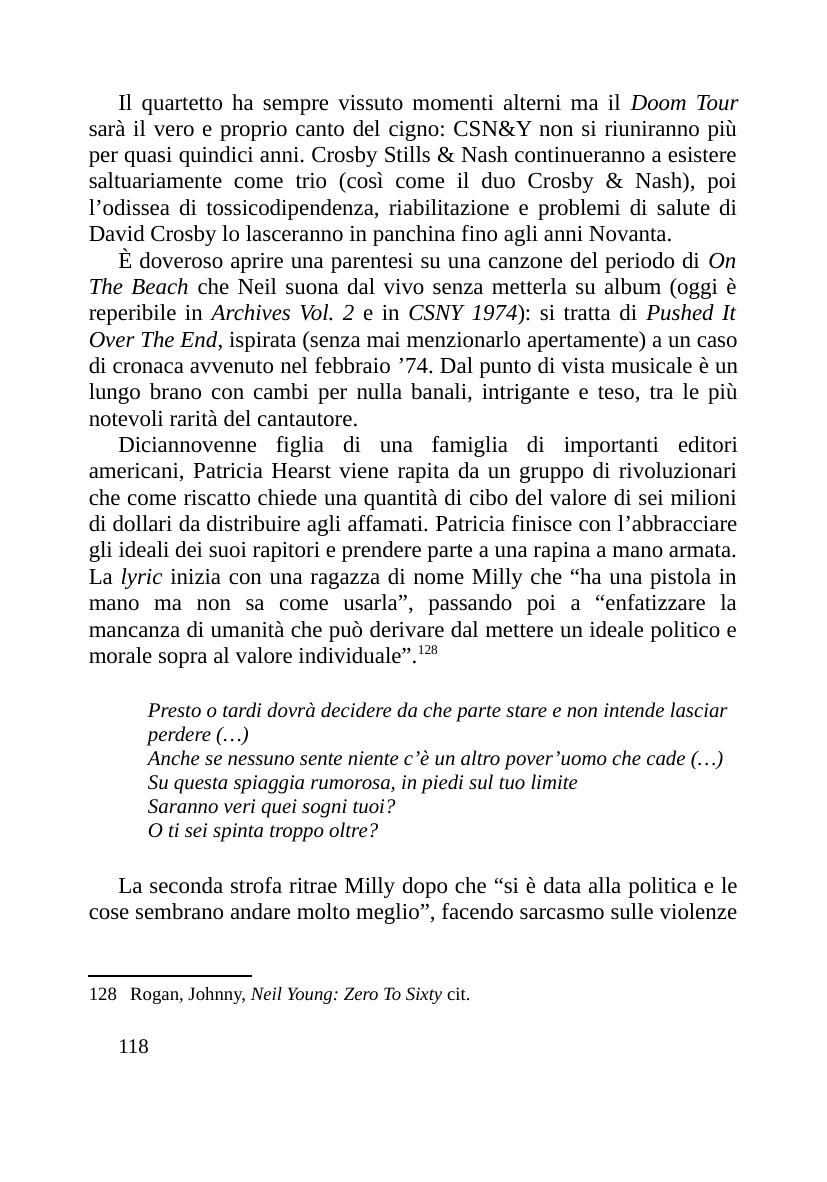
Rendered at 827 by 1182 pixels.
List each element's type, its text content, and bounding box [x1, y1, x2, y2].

text La seconda strofa ritrae Milly dopo che “si è data alla politica e le cose sembrano andare molto meglio”, facendo sarcasmo sulle violenze [88, 872, 738, 924]
text Rogan, Johnny, Neil Young: Zero To Sixty cit. [88, 982, 738, 1004]
text Presto o tardi dovrà decidere da che parte stare e non intende lasciar [88, 698, 738, 722]
text Anche se nessuno sente niente c’è un altro pover’uomo che cade (…) [88, 746, 738, 770]
text Il quartetto ha sempre vissuto momenti alterni ma il Doom Tour sarà il vero e proprio canto del cigno: CSN&Y non si riuniranno più per quasi quindici anni. Crosby Stills & Nash continueranno a esistere saltuariamente come trio (così come il duo Crosby & Nash), poi l’odissea di tossicodipendenza, riabilitazione e problemi di salute di David Crosby lo lasceranno in panchina fino agli anni Novanta. [88, 88, 738, 247]
text O ti sei spinta troppo oltre? [88, 818, 738, 842]
text Su questa spiaggia rumorosa, in piedi sul tuo limite [88, 770, 738, 794]
text È doveroso aprire una parentesi su una canzone del periodo di On The Beach che Neil suona dal vivo senza metterla su album (oggi è reperibile in Archives Vol. 2 e in CSNY 1974): si tratta di Pushed It Over The End, ispirata (senza mai menzionarlo apertamente) a un caso di cronaca avvenuto nel febbraio ’74. Dal punto di vista musicale è un lungo brano con cambi per nulla banali, intrigante e teso, tra le più notevoli rarità del cantautore. [88, 247, 738, 431]
text perdere (…) [88, 722, 738, 746]
text Saranno veri quei sogni tuoi? [88, 794, 738, 818]
text Diciannovenne figlia di una famiglia di importanti editori americani, Patricia Hearst viene rapita da un gruppo di rivoluzionari che come riscatto chiede una quantità di cibo del valore di sei milioni di dollari da distribuire agli affamati. Patricia finisce con l’abbracciare gli ideali dei suoi rapitori e prendere parte a una rapina a mano armata. La lyric inizia con una ragazza di nome Milly che “ha una pistola in mano ma non sa come usarla”, passando poi a “enfatizzare la mancanza di umanità che può derivare dal mettere un ideale politico e morale sopra al valore individuale”. [88, 431, 738, 668]
